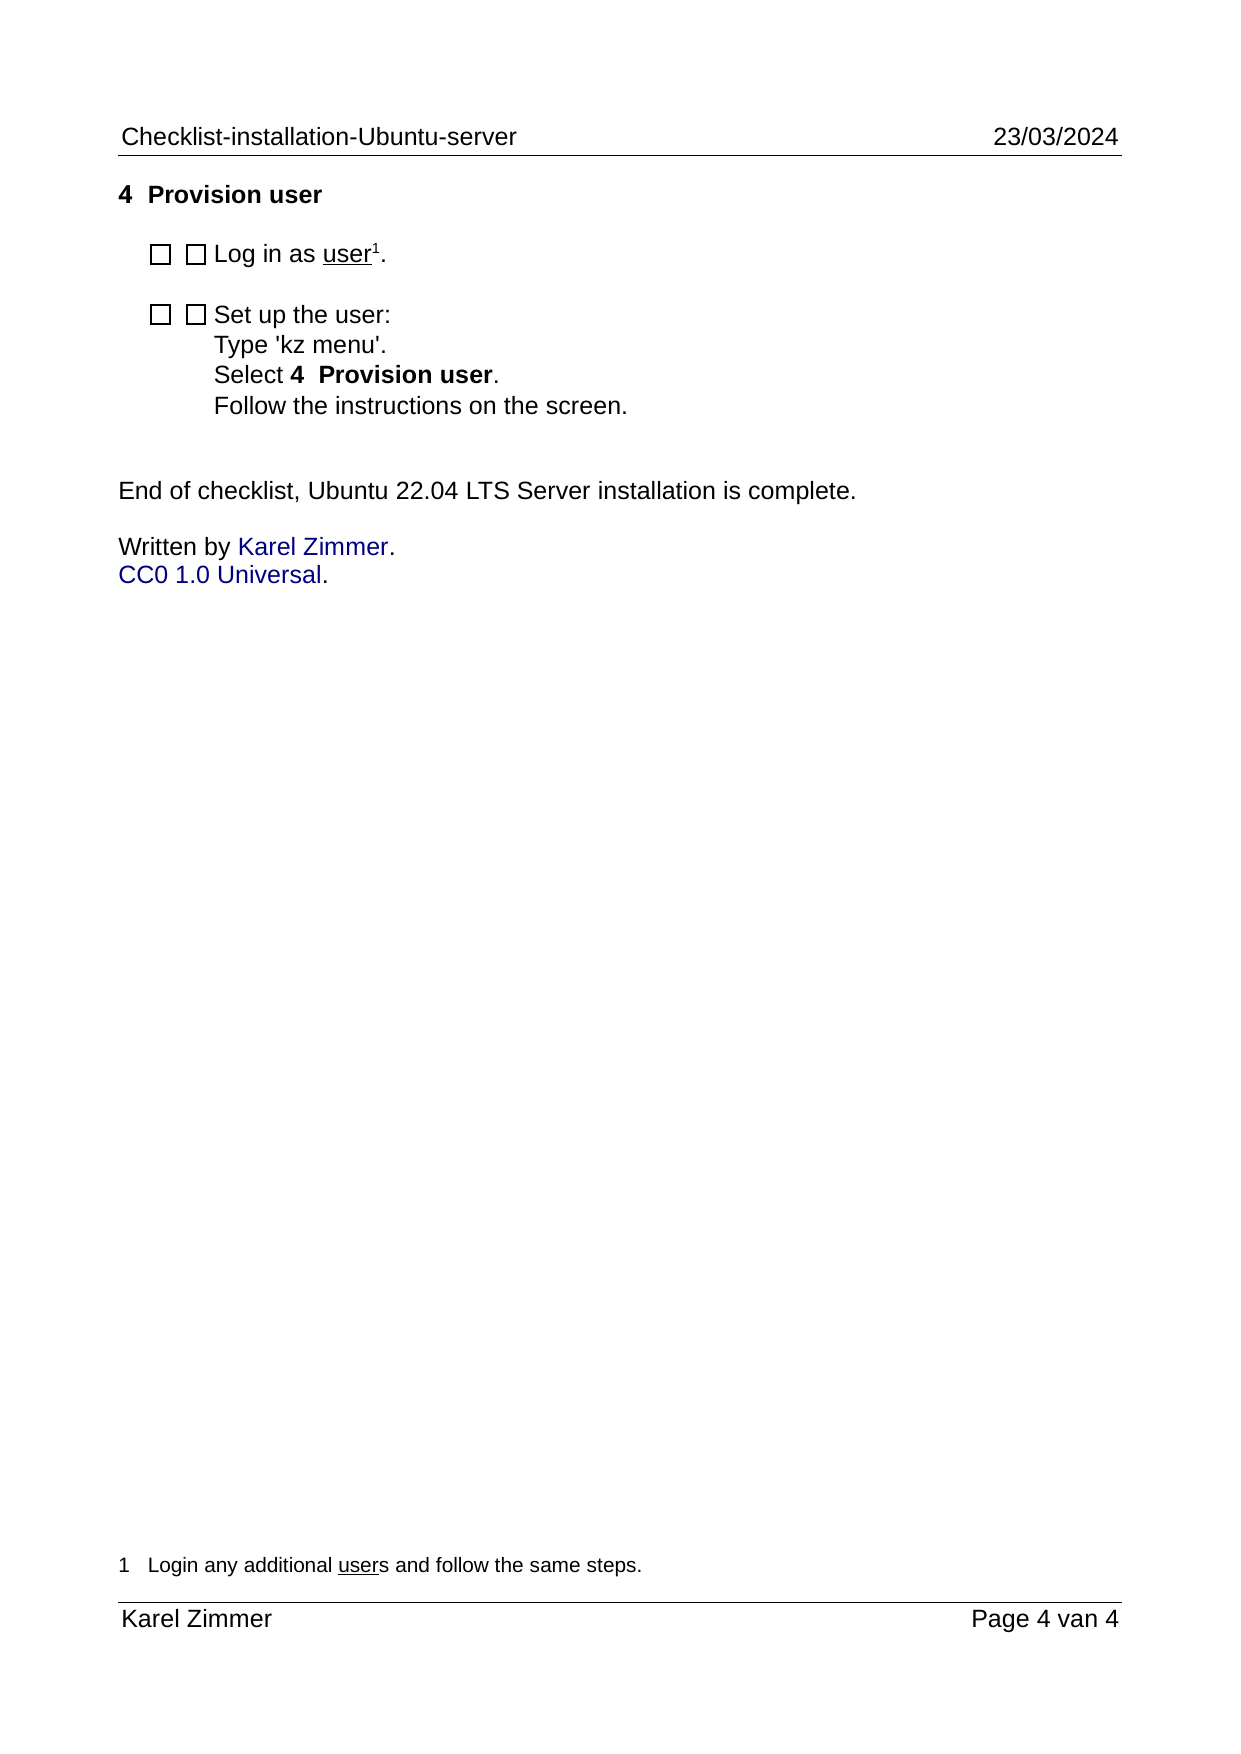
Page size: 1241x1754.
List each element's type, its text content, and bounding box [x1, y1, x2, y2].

table_cell [118, 391, 142, 421]
table_cell [177, 330, 213, 360]
list Provision user [118, 177, 1122, 211]
table_cell [118, 330, 142, 360]
table_header Log in as USER. [213, 239, 1122, 269]
table_cell [118, 300, 142, 330]
table_header [177, 239, 213, 269]
text End of checklist, Ubuntu 22.04 LTS Server installation is complete. [118, 477, 1122, 505]
table_cell [142, 330, 177, 360]
table_cell Set up the user: [213, 300, 1122, 330]
table_cell [177, 360, 213, 391]
table_header [118, 239, 142, 269]
table_cell [142, 300, 177, 330]
table_cell Type 'kz menu'. [213, 330, 1122, 360]
text CC0 1.0 Universal. [118, 561, 1122, 589]
table_cell [118, 269, 142, 300]
table_cell [177, 300, 213, 330]
table_cell [118, 360, 142, 391]
table_cell [177, 391, 213, 421]
table_cell [213, 269, 1122, 300]
table_cell Select 4 Provision user. [213, 360, 1122, 391]
text Written by Karel Zimmer. [118, 533, 1122, 561]
table_cell [142, 360, 177, 391]
table_cell Follow the instructions on the screen. [213, 391, 1122, 421]
table_header [142, 239, 177, 269]
table_cell [142, 391, 177, 421]
table_cell [142, 269, 177, 300]
table_cell [177, 269, 213, 300]
